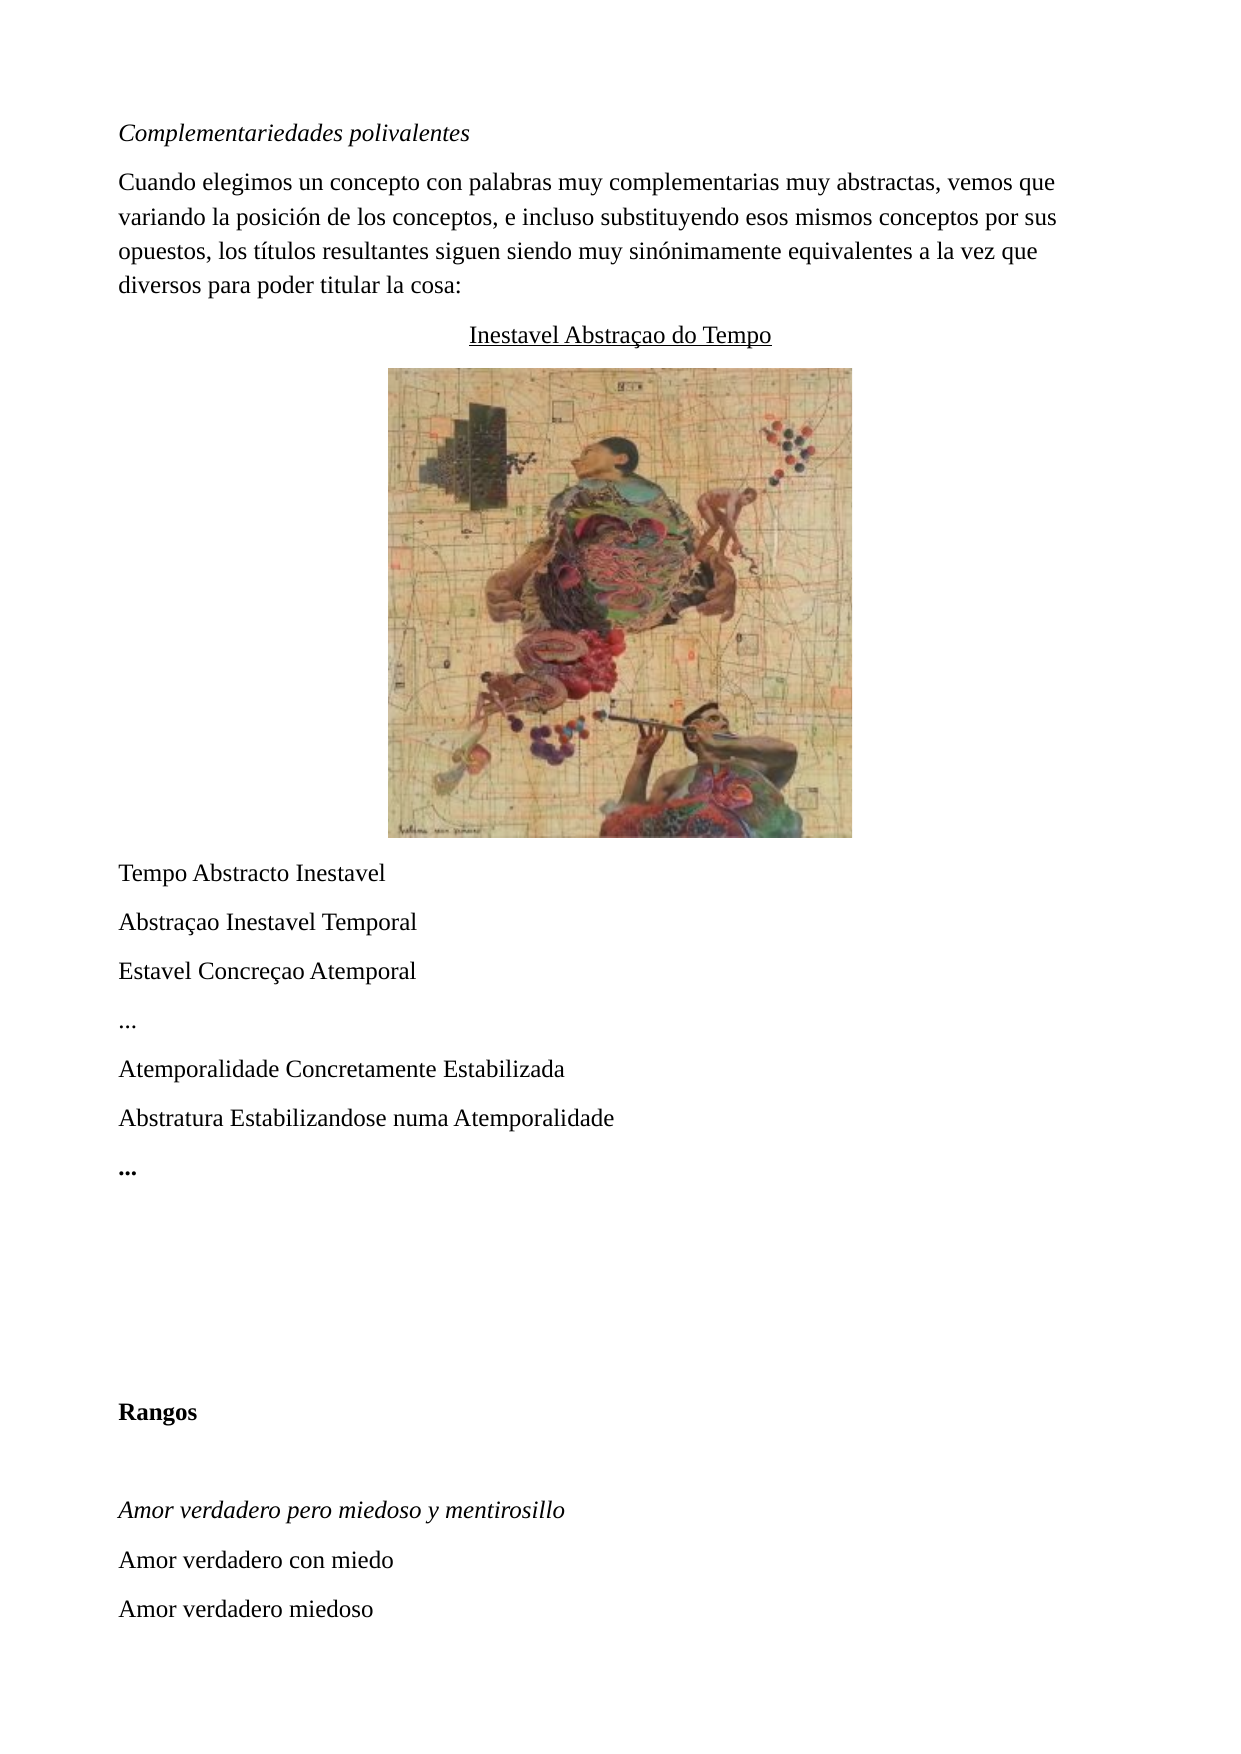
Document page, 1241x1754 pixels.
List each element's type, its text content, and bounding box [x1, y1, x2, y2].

text Amor verdadero miedoso [118, 1594, 1122, 1622]
text Cuando elegimos un concepto con palabras muy complementarias muy abstractas, vemos que variando la posición de los conceptos, e incluso substituyendo esos mismos conceptos por sus opuestos, los títulos resultantes siguen siendo muy sinónimamente equivalentes a la vez que diversos para poder titular la cosa: [118, 167, 1122, 299]
text Abstraçao Inestavel Temporal [118, 907, 1122, 936]
text Inestavel Abstraçao do Tempo [118, 320, 1122, 348]
text ... [118, 1152, 1122, 1181]
text Abstratura Estabilizandose numa Atemporalidade [118, 1103, 1122, 1132]
text Rangos [118, 1397, 1122, 1426]
text Complementariedades polivalentes [118, 118, 1122, 147]
text Amor verdadero con miedo [118, 1545, 1122, 1573]
text Atemporalidade Concretamente Estabilizada [118, 1054, 1122, 1083]
text Estavel Concreçao Atemporal [118, 956, 1122, 985]
text ... [118, 1005, 1122, 1034]
picture [388, 368, 853, 838]
text Amor verdadero pero miedoso y mentirosillo [118, 1496, 1122, 1524]
text Tempo Abstracto Inestavel [118, 858, 1122, 887]
